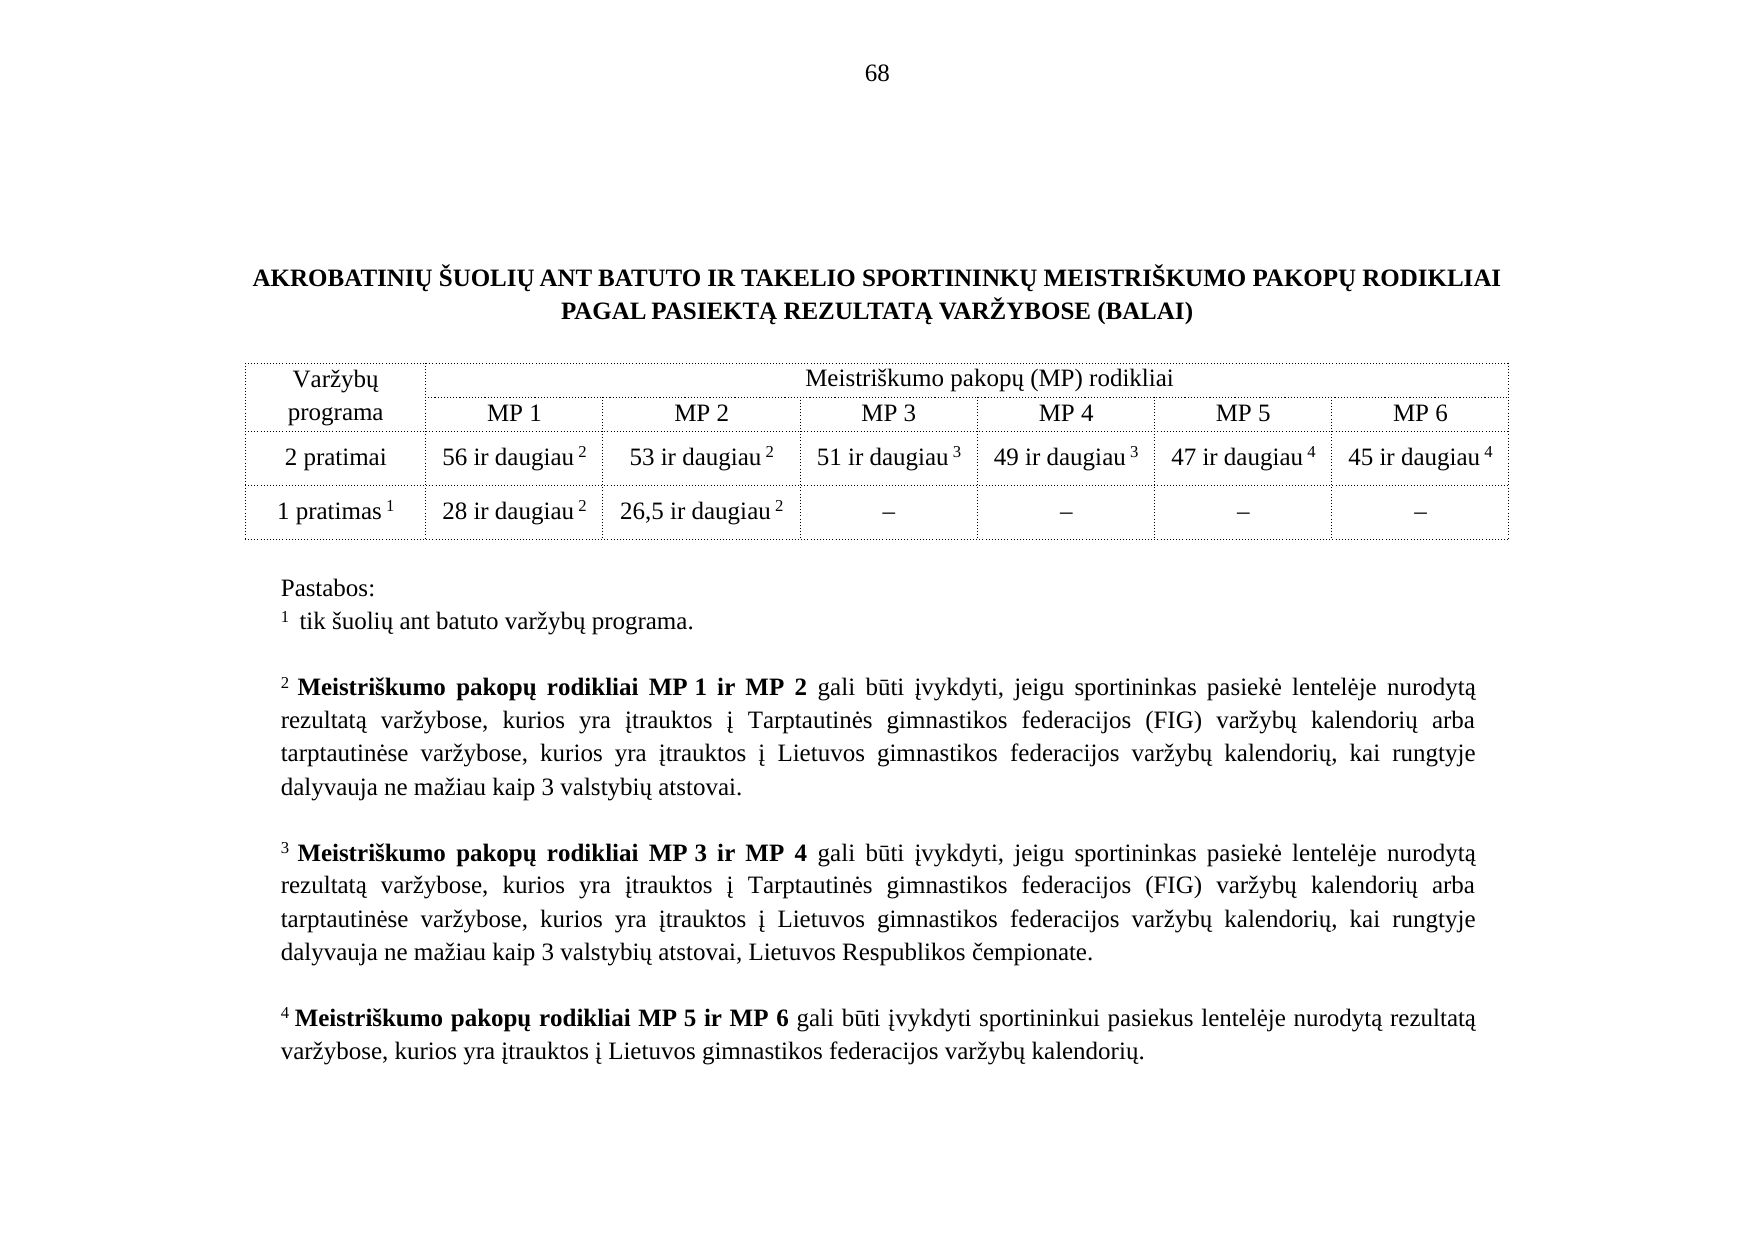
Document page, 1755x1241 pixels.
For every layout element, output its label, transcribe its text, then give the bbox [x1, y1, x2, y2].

table_cell 47 ir daugiau 4 [1155, 431, 1332, 485]
table_cell 2 pratimai [245, 431, 426, 485]
text PAGAL pasiektą REZULTATĄ varžybose (balai) [118, 296, 1636, 325]
text 4 Meistriškumo pakopų rodikliai MP 5 ir MP 6 gali būti įvykdyti sportininkui pasiekus lentelėje nurodytą rezultatą varžybose, kurios yra įtrauktos į Lietuvos gimnastikos federacijos varžybų kalendorių. [281, 1003, 1477, 1064]
table_header Meistriškumo pakopų (MP) rodikliai [426, 363, 1509, 397]
table_cell 53 ir daugiau 2 [603, 431, 800, 485]
text Pastabos: [281, 573, 1477, 602]
text 3 Meistriškumo pakopų rodikliai MP 3 ir MP 4 gali būti įvykdyti, jeigu sportininkas pasiekė lentelėje nurodytą rezultatą varžybose, kurios yra įtrauktos į Tarptautinės gimnastikos federacijos (FIG) varžybų kalendorių arba tarptautinėse varžybose, kurios yra įtrauktos į Lietuvos gimnastikos federacijos varžybų kalendorių, kai rungtyje dalyvauja ne mažiau kaip 3 valstybių atstovai, Lietuvos Respublikos čempionate. [281, 838, 1477, 965]
table_cell MP 3 [800, 397, 977, 431]
table_cell MP 2 [603, 397, 800, 431]
table_cell MP 5 [1155, 397, 1332, 431]
text akrobatiniŲ ŠuoliŲ ant batuto ir takelio sportininkų MEISTRIŠKUMO PAKOPŲ RODIKLIAI [118, 263, 1636, 292]
table_cell 51 ir daugiau 3 [800, 431, 977, 485]
table_cell 49 ir daugiau 3 [977, 431, 1154, 485]
table_cell 45 ir daugiau 4 [1332, 431, 1509, 485]
table_cell MP 4 [977, 397, 1154, 431]
table_cell 28 ir daugiau 2 [426, 485, 603, 539]
table_cell – [1332, 485, 1509, 539]
table_cell MP 1 [426, 397, 603, 431]
table_cell – [800, 485, 977, 539]
table_cell 1 pratimas 1 [245, 485, 426, 539]
text 1 tik šuolių ant batuto varžybų programa. [281, 606, 1477, 635]
table_cell – [977, 485, 1154, 539]
table_cell 56 ir daugiau 2 [426, 431, 603, 485]
table_cell 26,5 ir daugiau 2 [603, 485, 800, 539]
text 2 Meistriškumo pakopų rodikliai MP 1 ir MP 2 gali būti įvykdyti, jeigu sportininkas pasiekė lentelėje nurodytą rezultatą varžybose, kurios yra įtrauktos į Tarptautinės gimnastikos federacijos (FIG) varžybų kalendorių arba tarptautinėse varžybose, kurios yra įtrauktos į Lietuvos gimnastikos federacijos varžybų kalendorių, kai rungtyje dalyvauja ne mažiau kaip 3 valstybių atstovai. [281, 672, 1477, 800]
table_cell MP 6 [1332, 397, 1509, 431]
table_cell – [1155, 485, 1332, 539]
table_header Varžybų programa [245, 363, 426, 431]
